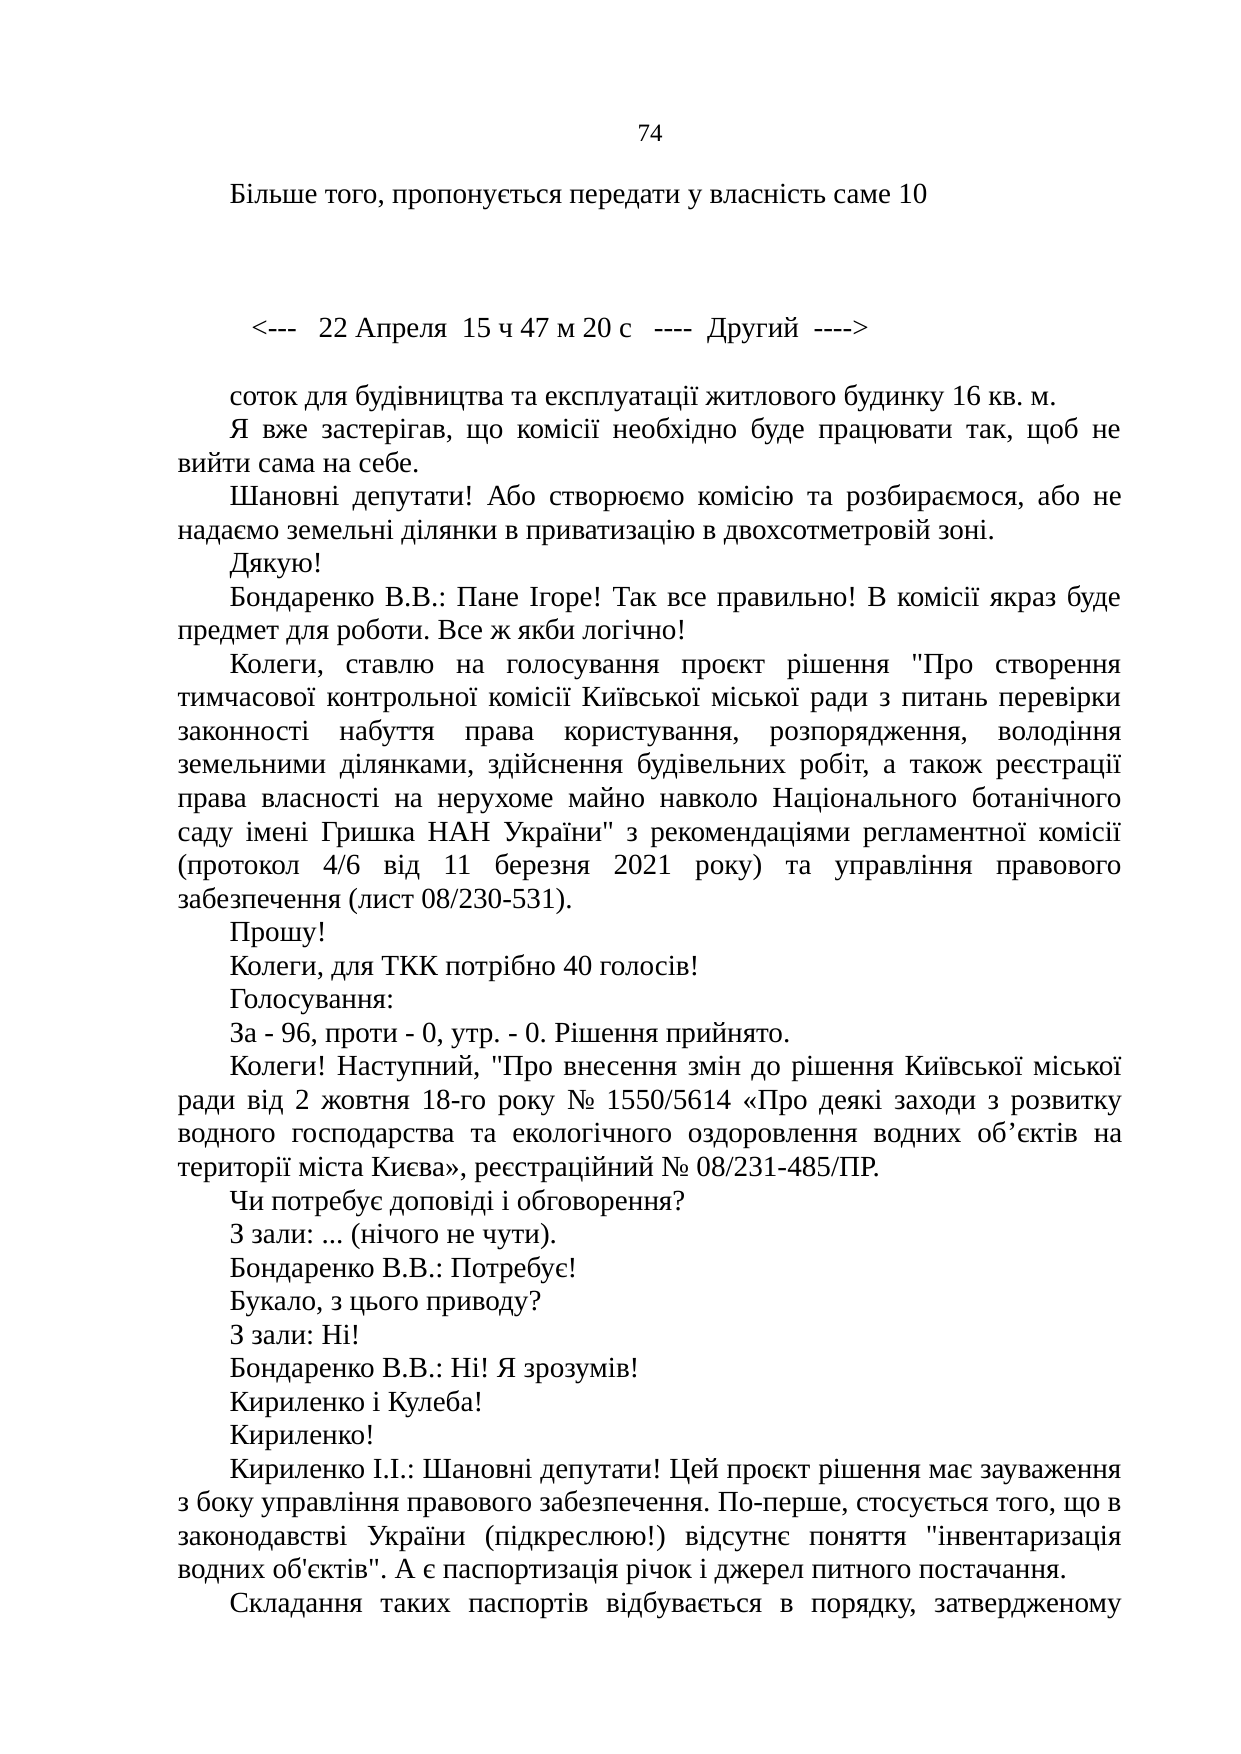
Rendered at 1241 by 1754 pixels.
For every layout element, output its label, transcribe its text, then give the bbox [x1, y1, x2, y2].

text Кириленко і Кулеба! [177, 1384, 1122, 1417]
text <--- 22 Апреля 15 ч 47 м 20 с ---- Другий ----> [177, 311, 1122, 344]
text Кириленко І.І.: Шановні депутати! Цей проєкт рішення має зауваження з боку управління правового забезпечення. По-перше, стосується того, що в законодавстві України (підкреслюю!) відсутнє поняття "інвентаризація водних об'єктів". А є паспортизація річок і джерел питного постачання. [177, 1451, 1122, 1585]
text Більше того, пропонується передати у власність саме 10 [177, 176, 1122, 210]
text Складання таких паспортів відбувається в порядку, затвердженому [177, 1585, 1122, 1619]
text Бондаренко В.В.: Ні! Я зрозумів! [177, 1350, 1122, 1384]
text Бондаренко В.В.: Пане Ігоре! Так все правильно! В комісії якраз буде предмет для роботи. Все ж якби логічно! [177, 579, 1122, 646]
text За - 96, проти - 0, утр. - 0. Рішення прийнято. [177, 1015, 1122, 1048]
text Я вже застерігав, що комісії необхідно буде працювати так, щоб не вийти сама на себе. [177, 411, 1122, 478]
text Шановні депутати! Або створюємо комісію та розбираємося, або не надаємо земельні ділянки в приватизацію в двохсотметровій зоні. [177, 478, 1122, 545]
text Колеги, ставлю на голосування проєкт рішення "Про створення тимчасової контрольної комісії Київської міської ради з питань перевірки законності набуття права користування, розпорядження, володіння земельними ділянками, здійснення будівельних робіт, а також реєстрації права власності на нерухоме майно навколо Національного ботанічного саду імені Гришка НАН України" з рекомендаціями регламентної комісії (протокол 4/6 від 11 березня 2021 року) та управління правового забезпечення (лист 08/230-531). [177, 646, 1122, 914]
text Бондаренко В.В.: Потребує! [177, 1250, 1122, 1283]
text Букало, з цього приводу? [177, 1283, 1122, 1317]
text Колеги, для ТКК потрібно 40 голосів! [177, 948, 1122, 981]
text З зали: ... (нічого не чути). [177, 1216, 1122, 1250]
text Чи потребує доповіді і обговорення? [177, 1183, 1122, 1216]
text Колеги! Наступний, "Про внесення змін до рішення Київської міської ради від 2 жовтня 18-го року № 1550/5614 «Про деякі заходи з розвитку водного господарства та екологічного оздоровлення водних об’єктів на території міста Києва», реєстраційний № 08/231-485/ПР. [177, 1048, 1122, 1183]
text соток для будівництва та експлуатації житлового будинку 16 кв. м. [177, 378, 1122, 411]
text Прошу! [177, 914, 1122, 948]
text Голосування: [177, 981, 1122, 1015]
text Дякую! [177, 545, 1122, 579]
text З зали: Ні! [177, 1317, 1122, 1350]
text Кириленко! [177, 1417, 1122, 1451]
